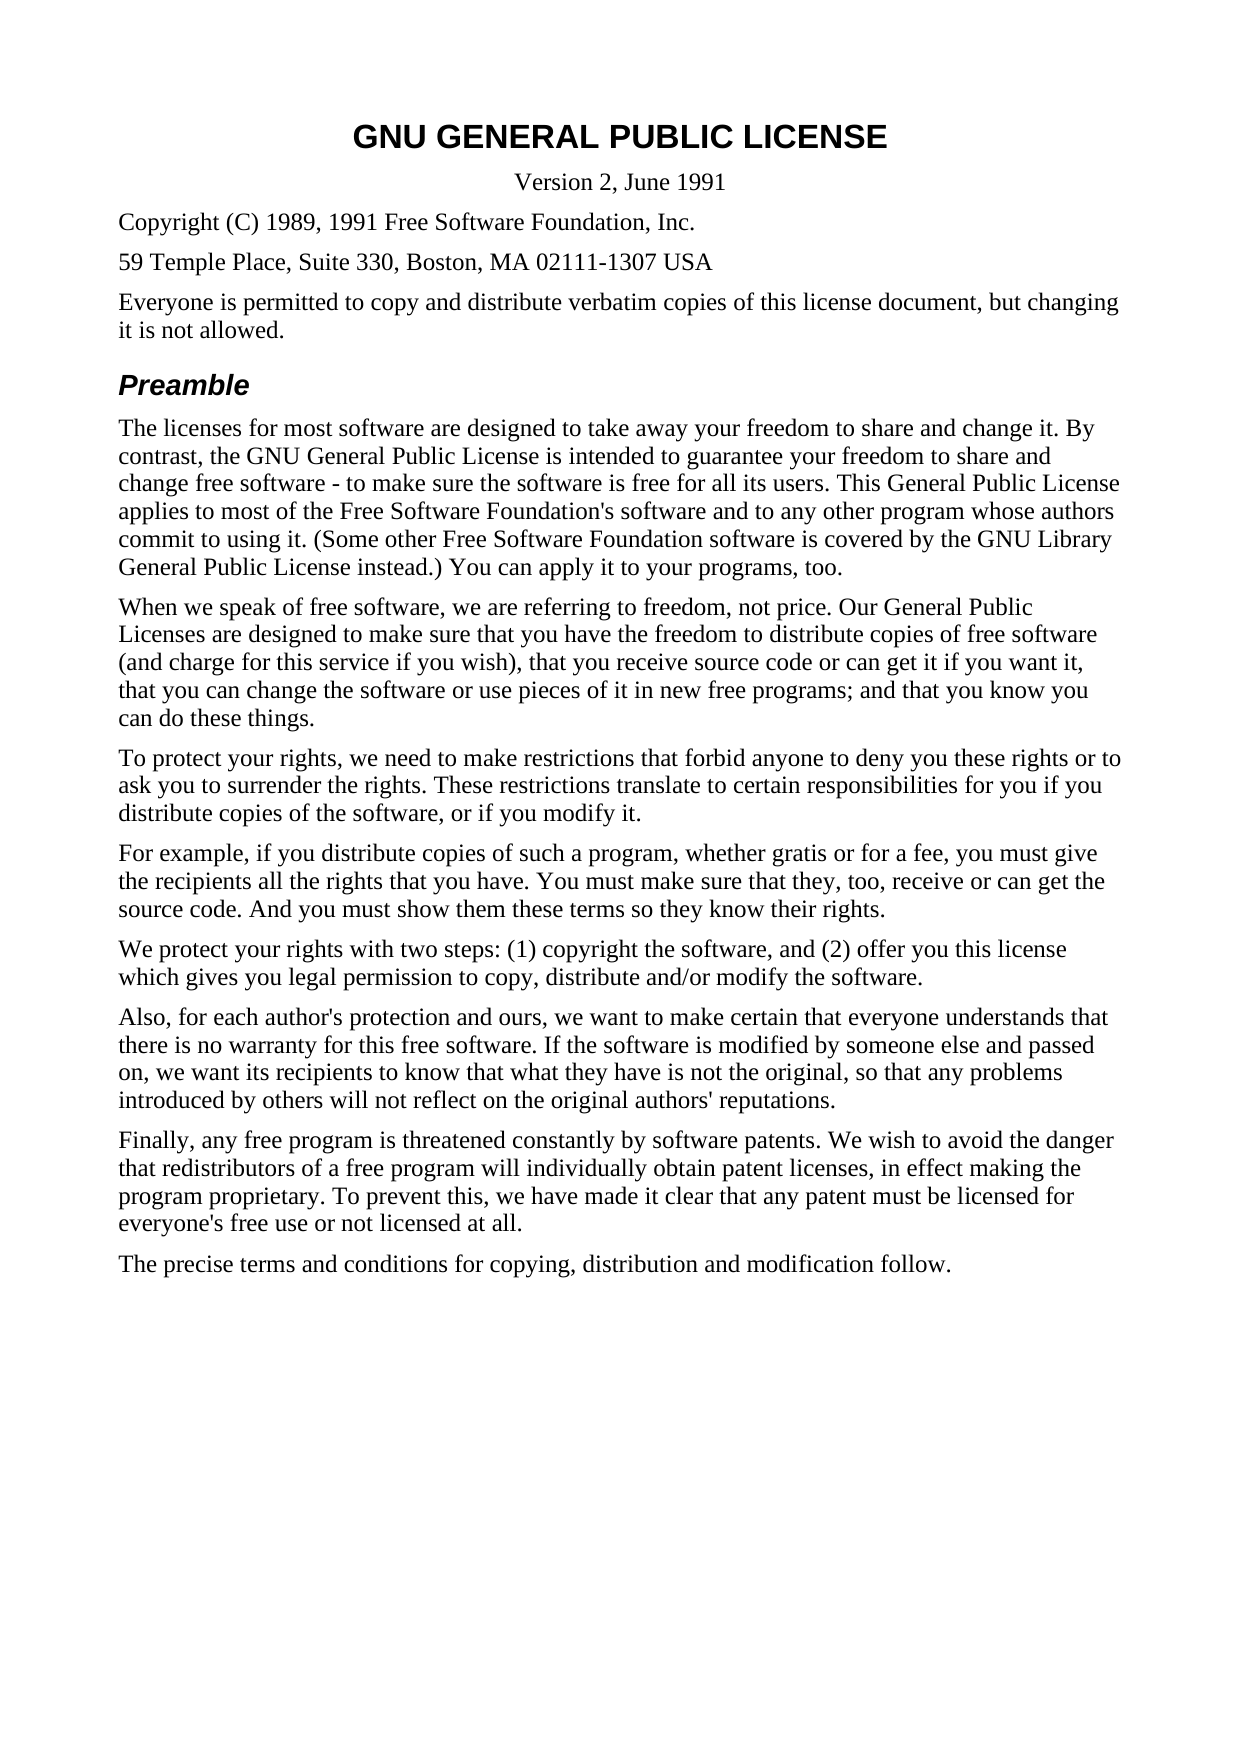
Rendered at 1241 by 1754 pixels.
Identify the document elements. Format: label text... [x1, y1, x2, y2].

subtitle Preamble [118, 369, 1122, 402]
subtitle GNU GENERAL PUBLIC LICENSE [118, 118, 1122, 155]
text The licenses for most software are designed to take away your freedom to share and change it. By contrast, the GNU General Public License is intended to guarantee your freedom to share and change free software - to make sure the software is free for all its users. This General Public License applies to most of the Free Software Foundation's software and to any other program whose authors commit to using it. (Some other Free Software Foundation software is covered by the GNU Library General Public License instead.) You can apply it to your programs, too. [118, 414, 1122, 580]
text To protect your rights, we need to make restrictions that forbid anyone to deny you these rights or to ask you to surrender the rights. These restrictions translate to certain responsibilities for you if you distribute copies of the software, or if you modify it. [118, 744, 1122, 827]
text Also, for each author's protection and ours, we want to make certain that everyone understands that there is no warranty for this free software. If the software is modified by someone else and passed on, we want its recipients to know that what they have is not the original, so that any problems introduced by others will not reflect on the original authors' reputations. [118, 1003, 1122, 1114]
text Finally, any free program is threatened constantly by software patents. We wish to avoid the danger that redistributors of a free program will individually obtain patent licenses, in effect making the program proprietary. To prevent this, we have made it clear that any patent must be licensed for everyone's free use or not licensed at all. [118, 1126, 1122, 1237]
text 59 Temple Place, Suite 330, Boston, MA 02111-1307 USA [118, 248, 1122, 276]
text The precise terms and conditions for copying, distribution and modification follow. [118, 1250, 1122, 1277]
text For example, if you distribute copies of such a program, whether gratis or for a fee, you must give the recipients all the rights that you have. You must make sure that they, too, receive or can get the source code. And you must show them these terms so they know their rights. [118, 839, 1122, 923]
text We protect your rights with two steps: (1) copyright the software, and (2) offer you this license which gives you legal permission to copy, distribute and/or modify the software. [118, 935, 1122, 991]
text Copyright (C) 1989, 1991 Free Software Foundation, Inc. [118, 208, 1122, 236]
text When we speak of free software, we are referring to freedom, not price. Our General Public Licenses are designed to make sure that you have the freedom to distribute copies of free software (and charge for this service if you wish), that you receive source code or can get it if you want it, that you can change the software or use pieces of it in new free programs; and that you know you can do these things. [118, 593, 1122, 731]
text Everyone is permitted to copy and distribute verbatim copies of this license document, but changing it is not allowed. [118, 288, 1122, 344]
text Version 2, June 1991 [118, 168, 1122, 196]
